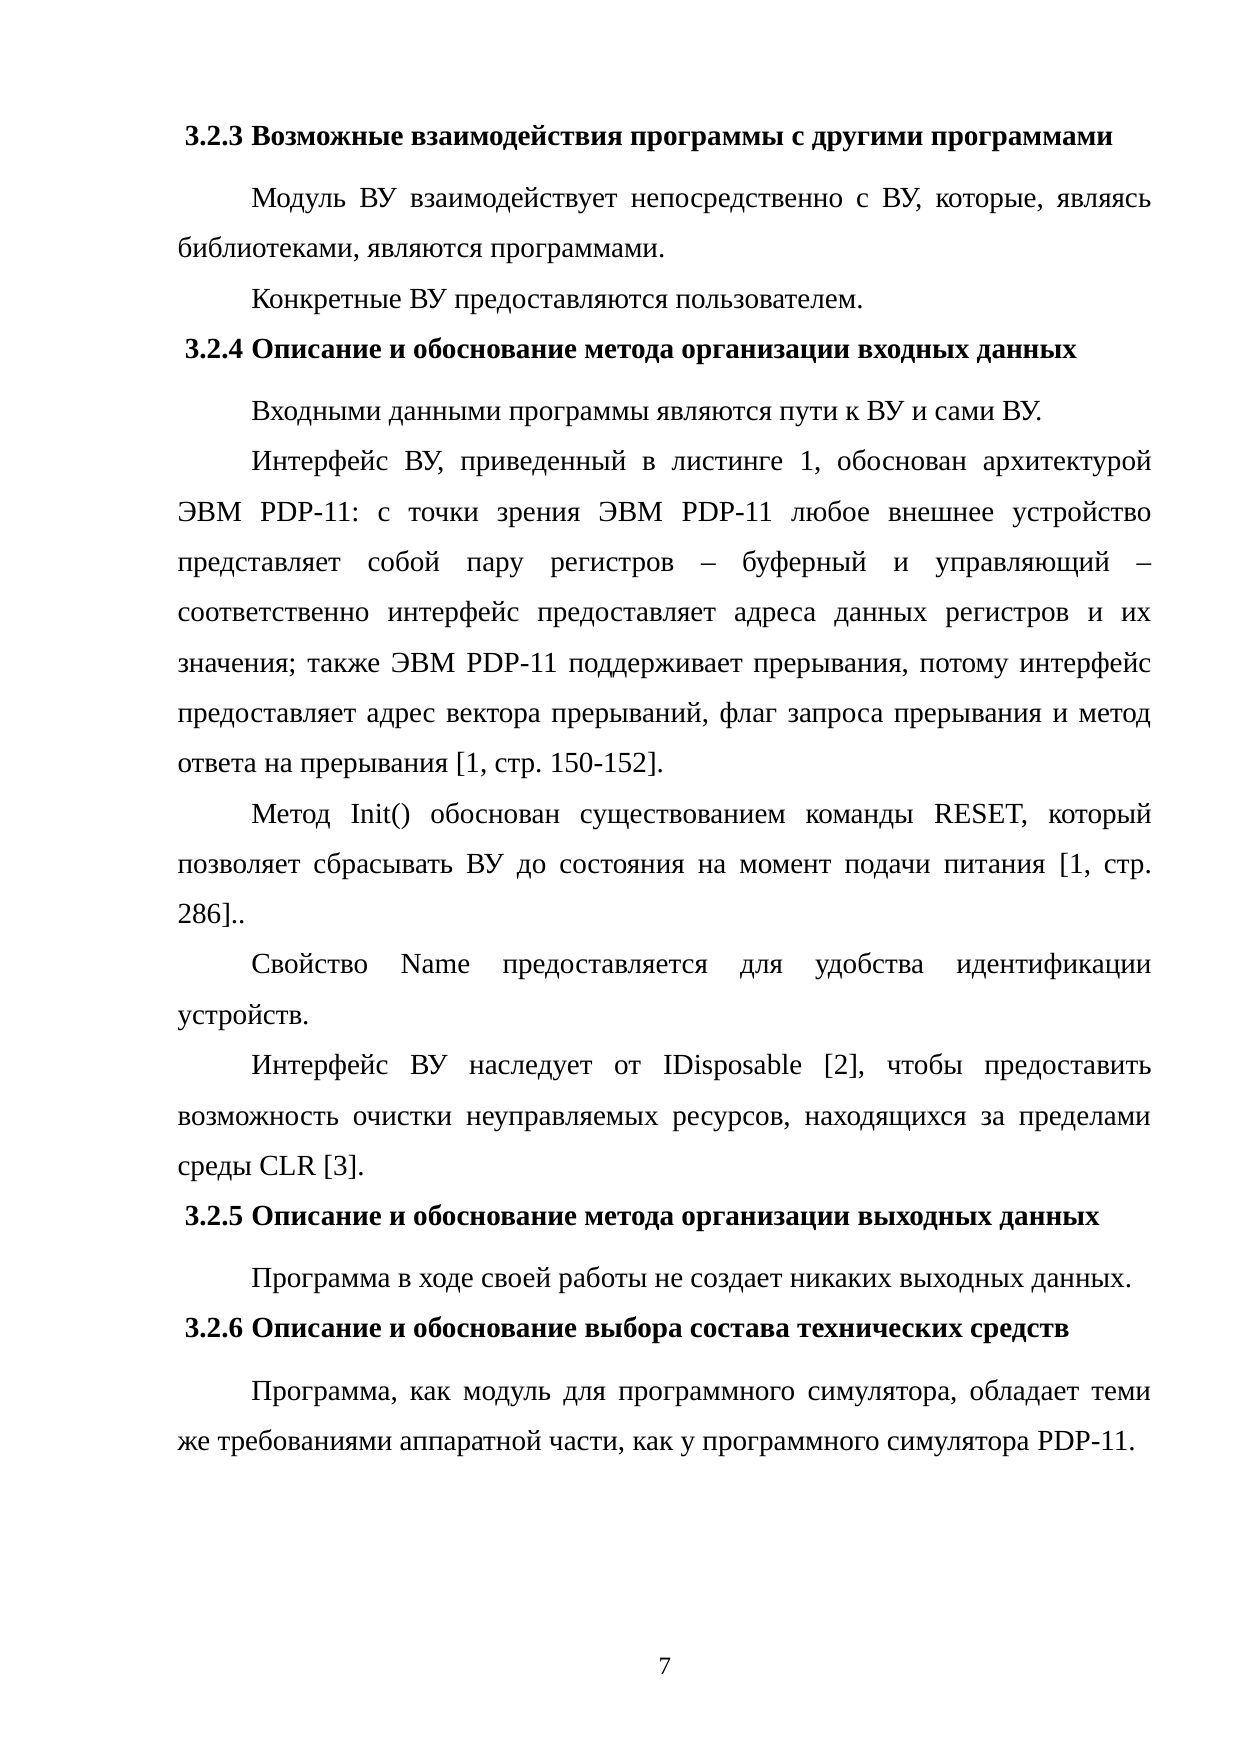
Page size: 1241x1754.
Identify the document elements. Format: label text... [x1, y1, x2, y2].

text Метод Init() обоснован существованием команды RESET, который позволяет сбрасывать ВУ до состояния на момент подачи питания [1, стр. 286].. [177, 796, 1152, 930]
text Интерфейс ВУ наследует от IDisposable [2], чтобы предоставить возможность очистки неуправляемых ресурсов, находящихся за пределами среды CLR [3]. [177, 1047, 1152, 1181]
text Свойство Name предоставляется для удобства идентификации устройств. [177, 947, 1152, 1031]
text Программа в ходе своей работы не создает никаких выходных данных. [177, 1260, 1152, 1294]
subtitle Описание и обоснование метода организации выходных данных [177, 1198, 1152, 1232]
subtitle Возможные взаимодействия программы с другими программами [177, 118, 1152, 152]
text Конкретные ВУ предоставляются пользователем. [177, 281, 1152, 314]
text Интерфейс ВУ, приведенный в листинге 1, обоснован архитектурой ЭВМ PDP-11: с точки зрения ЭВМ PDP-11 любое внешнее устройство представляет собой пару регистров – буферный и управляющий – соответственно интерфейс предоставляет адреса данных регистров и их значения; также ЭВМ PDP-11 поддерживает прерывания, потому интерфейс предоставляет адрес вектора прерываний, флаг запроса прерывания и метод ответа на прерывания [1, стр. 150-152]. [177, 443, 1152, 779]
subtitle Описание и обоснование выбора состава технических средств [177, 1311, 1152, 1344]
text Модуль ВУ взаимодействует непосредственно с ВУ, которые, являясь библиотеками, являются программами. [177, 180, 1152, 264]
text Входными данными программы являются пути к ВУ и сами ВУ. [177, 393, 1152, 427]
text Программа, как модуль для программного симулятора, обладает теми же требованиями аппаратной части, как у программного симулятора PDP-11. [177, 1373, 1152, 1457]
subtitle Описание и обоснование метода организации входных данных [177, 331, 1152, 365]
